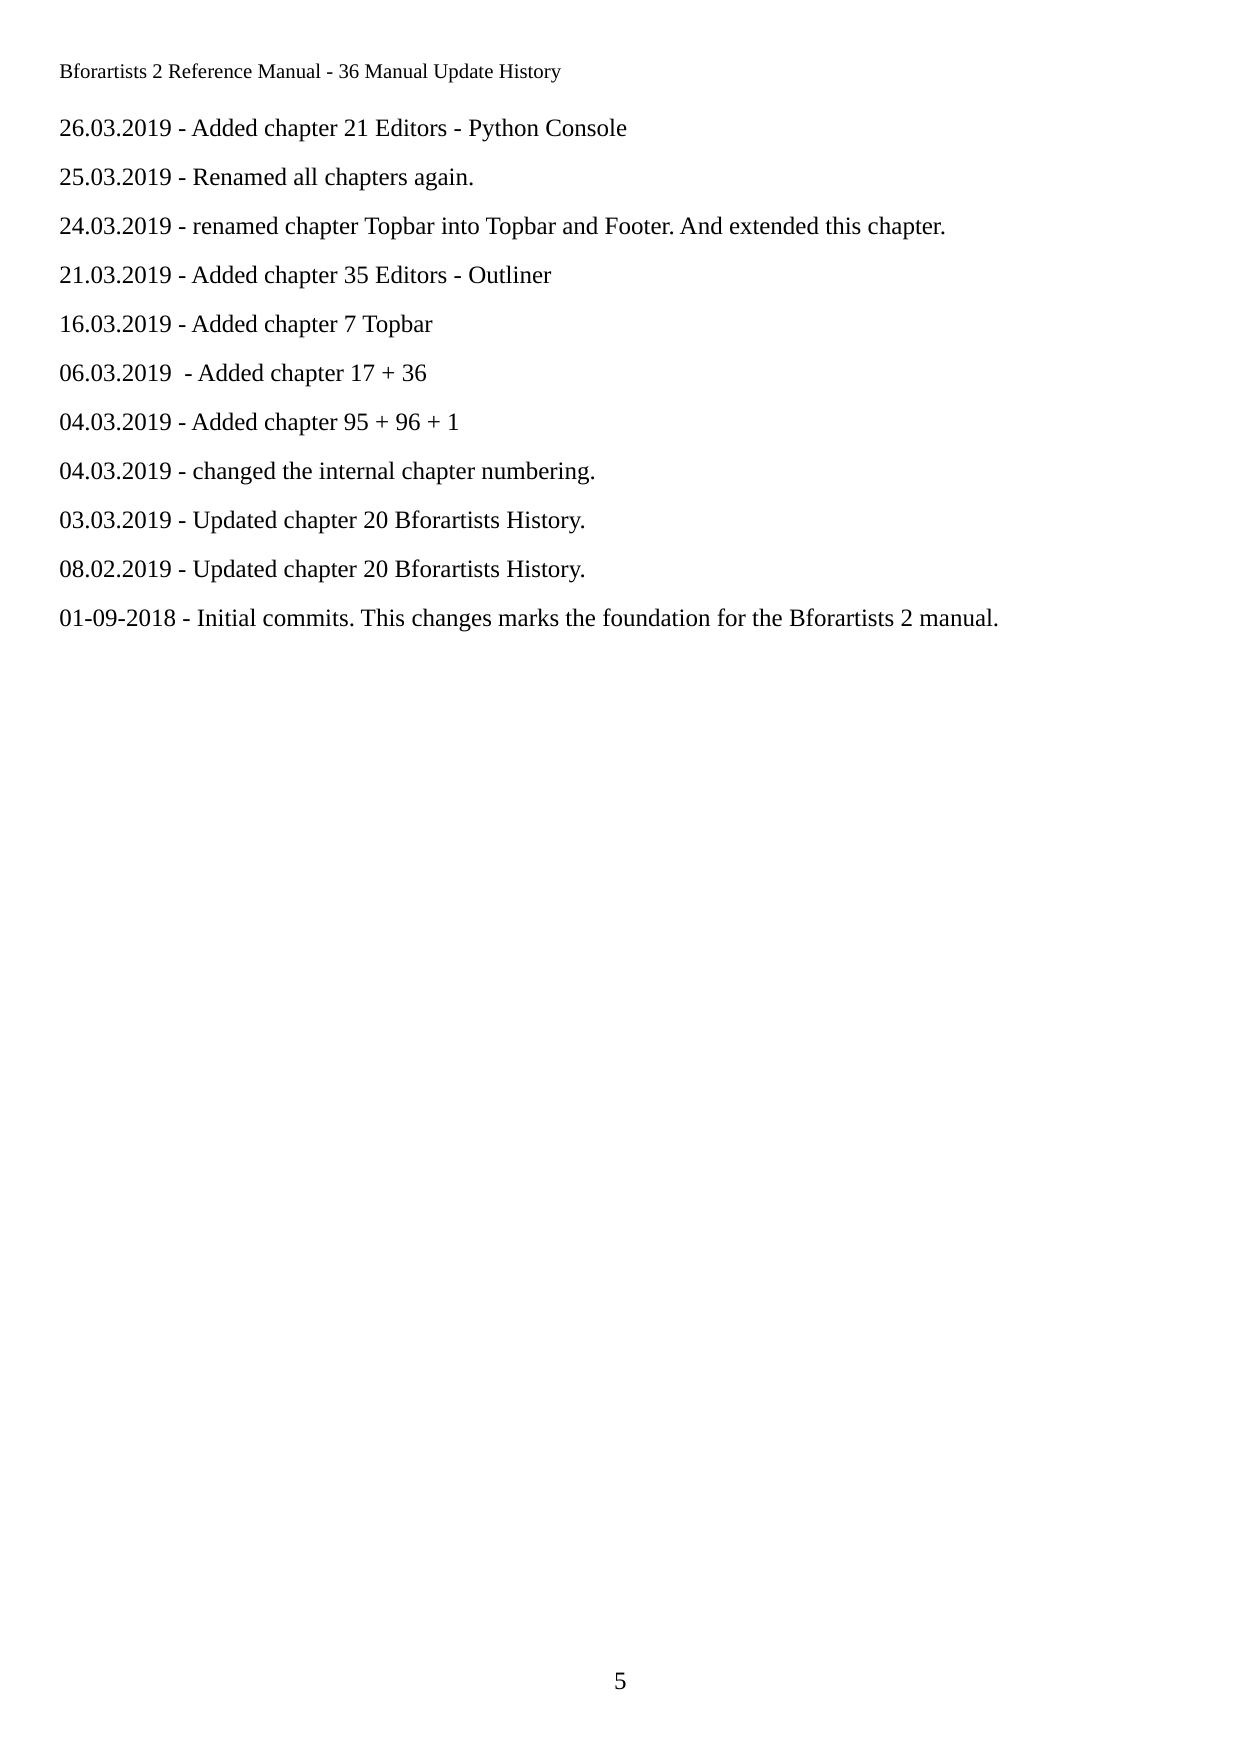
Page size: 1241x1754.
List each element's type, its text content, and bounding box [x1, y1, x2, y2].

text 21.03.2019 - Added chapter 35 Editors - Outliner [59, 260, 1181, 288]
text 16.03.2019 - Added chapter 7 Topbar [59, 309, 1181, 338]
text 25.03.2019 - Renamed all chapters again. [59, 162, 1181, 190]
text 04.03.2019 - changed the internal chapter numbering. [59, 456, 1181, 485]
text 24.03.2019 - renamed chapter Topbar into Topbar and Footer. And extended this chapter. [59, 211, 1181, 239]
text 26.03.2019 - Added chapter 21 Editors - Python Console [59, 113, 1181, 141]
text 03.03.2019 - Updated chapter 20 Bforartists History. [59, 505, 1181, 534]
text 08.02.2019 - Updated chapter 20 Bforartists History. [59, 554, 1181, 583]
text 01-09-2018 - Initial commits. This changes marks the foundation for the Bforartists 2 manual. [59, 603, 1181, 632]
text 06.03.2019 - Added chapter 17 + 36 [59, 358, 1181, 387]
text 04.03.2019 - Added chapter 95 + 96 + 1 [59, 407, 1181, 436]
